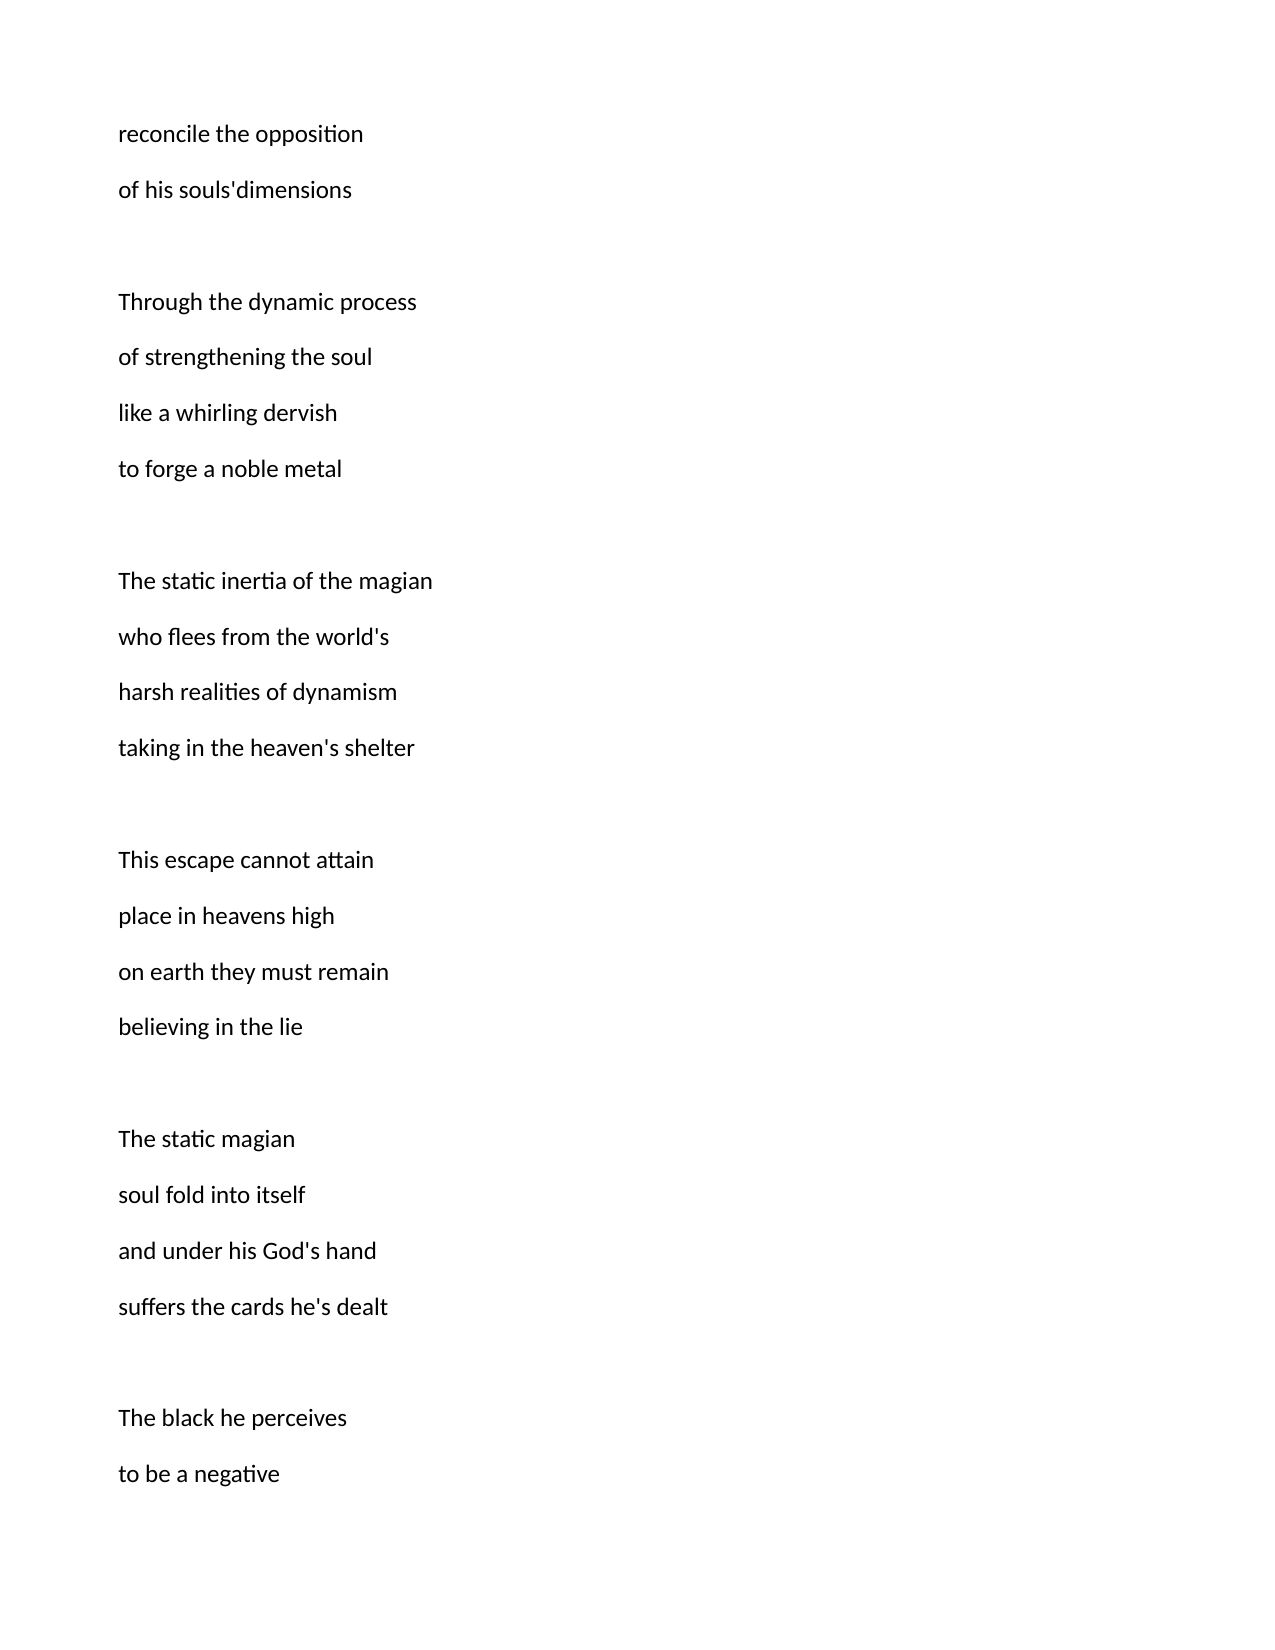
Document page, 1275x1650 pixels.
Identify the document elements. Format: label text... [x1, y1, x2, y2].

text The static inertia of the magian [118, 565, 1157, 595]
text soul fold into itself [118, 1179, 1157, 1209]
text taking in the heaven's shelter [118, 732, 1157, 763]
text reconcile the opposition [118, 118, 1157, 149]
text The black he perceives [118, 1402, 1157, 1433]
text of strengthening the soul [118, 341, 1157, 372]
text suffers the cards he's dealt [118, 1291, 1157, 1321]
text place in heavens high [118, 900, 1157, 930]
text to forge a noble metal [118, 453, 1157, 484]
text and under his God's hand [118, 1235, 1157, 1265]
text on earth they must remain [118, 956, 1157, 986]
text Through the dynamic process [118, 286, 1157, 316]
text like a whirling dervish [118, 397, 1157, 428]
text to be a negative [118, 1458, 1157, 1489]
text The static magian [118, 1123, 1157, 1154]
text This escape cannot attain [118, 844, 1157, 874]
text who flees from the world's [118, 621, 1157, 651]
text believing in the lie [118, 1011, 1157, 1042]
text harsh realities of dynamism [118, 676, 1157, 707]
text of his souls'dimensions [118, 174, 1157, 204]
